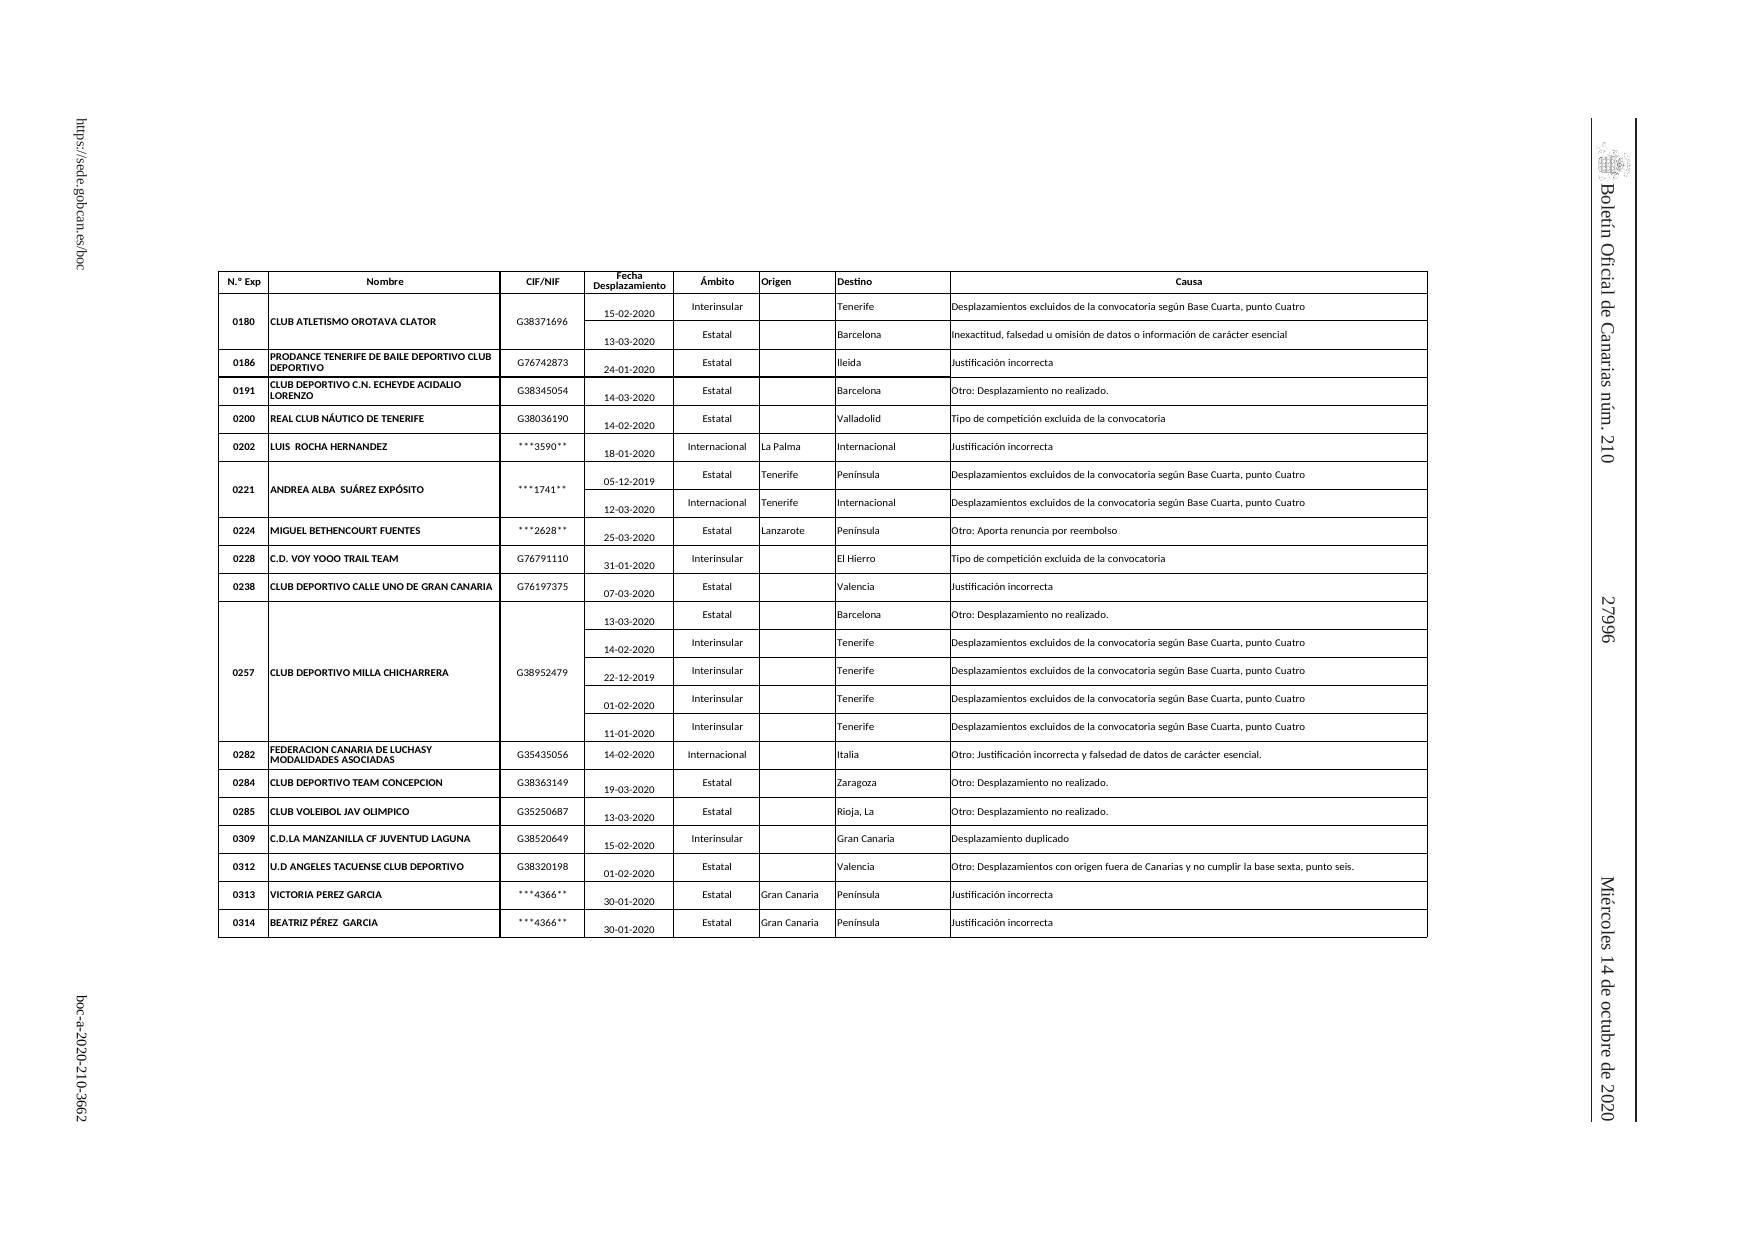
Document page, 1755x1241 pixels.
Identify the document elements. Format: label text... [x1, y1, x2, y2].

table_cell Desplazamientos excluidos de la convocatoria según Base Cuarta, punto Cuatro [951, 714, 1427, 741]
table_cell Otro: Justificación incorrecta y falsedad de datos de carácter esencial. [951, 742, 1427, 769]
table_header Ámbito [674, 272, 759, 292]
table_cell Desplazamientos excluidos de la convocatoria según Base Cuarta, punto Cuatro [951, 658, 1427, 685]
table_cell VICTORIA PEREZ GARCIA [269, 882, 499, 909]
table_cell Otro: Desplazamiento no realizado. [951, 378, 1427, 404]
table_cell Tenerife [836, 686, 950, 713]
table_cell 0191 [219, 378, 268, 404]
table_cell 0282 [219, 742, 268, 769]
table_cell Tipo de competición excluida de la convocatoria [951, 546, 1427, 573]
table_cell Justificación incorrecta [951, 882, 1427, 909]
table_cell 01-02-2020 [585, 854, 673, 881]
table_cell 12-03-2020 [585, 490, 673, 517]
table_cell [760, 826, 835, 853]
text Boletín Oficial de Canarias núm. 210 [1598, 183, 1618, 464]
table_cell [760, 686, 835, 713]
table_cell Tipo de competición excluida de la convocatoria [951, 406, 1427, 432]
table_cell [760, 378, 835, 404]
table_cell Tenerife [760, 462, 835, 488]
table_cell 0221 [219, 462, 268, 517]
table_cell Justificación incorrecta [951, 910, 1427, 937]
table_cell Interinsular [674, 630, 759, 657]
table_cell 01-02-2020 [585, 686, 673, 713]
table_cell Tenerife [836, 658, 950, 685]
table_cell MIGUEL BETHENCOURT FUENTES [269, 518, 499, 544]
table_cell Valencia [836, 854, 950, 881]
table_cell 0284 [219, 770, 268, 797]
table_cell 14-02-2020 [585, 630, 673, 657]
table_cell [760, 630, 835, 657]
text boc-a-2020-210-3662 [74, 995, 91, 1124]
table_cell Inexactitud, falsedad u omisión de datos o información de carácter esencial [951, 321, 1427, 348]
table_cell BEATRIZ PÉREZ GARCIA [269, 910, 499, 937]
table_cell CLUB DEPORTIVO TEAM CONCEPCION [269, 770, 499, 797]
table_cell 0313 [219, 882, 268, 909]
table_cell LUIS ROCHA HERNANDEZ [269, 434, 499, 461]
table_cell G38320198 [501, 854, 584, 881]
table_cell G38952479 [501, 602, 584, 741]
table_cell Desplazamientos excluidos de la convocatoria según Base Cuarta, punto Cuatro [951, 630, 1427, 657]
table_cell ***3590** [501, 434, 584, 461]
table_cell CLUB DEPORTIVO C.N. ECHEYDE ACIDALIO LORENZO [269, 378, 499, 404]
table_cell Justificación incorrecta [951, 434, 1427, 461]
table_cell Península [836, 910, 950, 937]
table_cell 24-01-2020 [585, 350, 673, 376]
table_cell Internacional [674, 490, 759, 517]
table_cell 0202 [219, 434, 268, 461]
table_cell 25-03-2020 [585, 518, 673, 544]
table_cell 13-03-2020 [585, 602, 673, 629]
table_cell [760, 574, 835, 601]
table_cell Italia [836, 742, 950, 769]
table_cell Interinsular [674, 294, 759, 320]
table_cell Otro: Desplazamiento no realizado. [951, 770, 1427, 797]
text Miércoles 14 de octubre de 2020 [1598, 876, 1618, 1124]
table_cell 13-03-2020 [585, 321, 673, 348]
table_cell 0186 [219, 350, 268, 376]
table_cell Estatal [674, 798, 759, 825]
table_cell 0228 [219, 546, 268, 573]
table_cell Estatal [674, 321, 759, 348]
table_cell 19-03-2020 [585, 770, 673, 797]
table_cell Interinsular [674, 714, 759, 741]
table_cell 0200 [219, 406, 268, 432]
table_header N.º Exp [219, 272, 268, 292]
table_cell Estatal [674, 462, 759, 488]
table_cell [760, 546, 835, 573]
table_cell 0309 [219, 826, 268, 853]
table_header Fecha Desplazamiento [585, 272, 673, 292]
table_cell Interinsular [674, 826, 759, 853]
table_cell FEDERACION CANARIA DE LUCHASY MODALIDADES ASOCIADAS [269, 742, 499, 769]
table_cell [760, 854, 835, 881]
table_cell C.D. VOY YOOO TRAIL TEAM [269, 546, 499, 573]
table_cell Desplazamiento duplicado [951, 826, 1427, 853]
table_cell [760, 742, 835, 769]
table_cell 07-03-2020 [585, 574, 673, 601]
table_cell 15-02-2020 [585, 294, 673, 320]
table_cell U.D ANGELES TACUENSE CLUB DEPORTIVO [269, 854, 499, 881]
table_cell Internacional [836, 490, 950, 517]
table_cell ***4366** [501, 910, 584, 937]
table_header Origen [760, 272, 835, 292]
table_cell Desplazamientos excluidos de la convocatoria según Base Cuarta, punto Cuatro [951, 462, 1427, 488]
table_cell Desplazamientos excluidos de la convocatoria según Base Cuarta, punto Cuatro [951, 686, 1427, 713]
table_cell Internacional [836, 434, 950, 461]
table_cell Península [836, 462, 950, 488]
table_cell ***1741** [501, 462, 584, 517]
table_cell Tenerife [836, 294, 950, 320]
table_cell [760, 602, 835, 629]
table_cell Interinsular [674, 658, 759, 685]
table_cell Península [836, 518, 950, 544]
table_cell 0257 [219, 602, 268, 741]
table_cell Estatal [674, 910, 759, 937]
table_cell Otro: Desplazamientos con origen fuera de Canarias y no cumplir la base sexta, punto seis. [951, 854, 1427, 881]
table_cell G38520649 [501, 826, 584, 853]
table_cell PRODANCE TENERIFE DE BAILE DEPORTIVO CLUB DEPORTIVO [269, 350, 499, 376]
table_cell Estatal [674, 770, 759, 797]
table_cell 0180 [219, 294, 268, 348]
table_cell Estatal [674, 854, 759, 881]
table_cell Rioja, La [836, 798, 950, 825]
table_cell Estatal [674, 602, 759, 629]
table_cell 0285 [219, 798, 268, 825]
table_header CIF/NIF [501, 272, 584, 292]
table_cell Península [836, 882, 950, 909]
table_cell Tenerife [760, 490, 835, 517]
table_cell G38036190 [501, 406, 584, 432]
table_cell Otro: Desplazamiento no realizado. [951, 798, 1427, 825]
table_cell G76791110 [501, 546, 584, 573]
table_cell El Hierro [836, 546, 950, 573]
table_cell 14-02-2020 [585, 742, 673, 769]
table_cell Desplazamientos excluidos de la convocatoria según Base Cuarta, punto Cuatro [951, 490, 1427, 517]
table_cell REAL CLUB NÁUTICO DE TENERIFE [269, 406, 499, 432]
table_cell Estatal [674, 406, 759, 432]
table_cell Internacional [674, 434, 759, 461]
table_cell Lanzarote [760, 518, 835, 544]
table_cell G38363149 [501, 770, 584, 797]
table_cell Estatal [674, 518, 759, 544]
table_cell Barcelona [836, 602, 950, 629]
table_cell CLUB ATLETISMO OROTAVA CLATOR [269, 294, 499, 348]
table_cell Gran Canaria [760, 910, 835, 937]
table_cell Barcelona [836, 378, 950, 404]
table_cell Valencia [836, 574, 950, 601]
table_header Destino [836, 272, 950, 292]
text https://sede.gobcan.es/boc [73, 118, 90, 273]
table_cell G38371696 [501, 294, 584, 348]
table_cell 05-12-2019 [585, 462, 673, 488]
table_cell 30-01-2020 [585, 882, 673, 909]
table_cell Otro: Desplazamiento no realizado. [951, 602, 1427, 629]
table_cell [760, 321, 835, 348]
table_cell 13-03-2020 [585, 798, 673, 825]
table_cell 0312 [219, 854, 268, 881]
table_cell [760, 770, 835, 797]
table_cell Interinsular [674, 546, 759, 573]
table_cell Justificación incorrecta [951, 574, 1427, 601]
table_cell G38345054 [501, 378, 584, 404]
table_cell Estatal [674, 882, 759, 909]
table_cell Barcelona [836, 321, 950, 348]
table_cell 14-02-2020 [585, 406, 673, 432]
table_cell CLUB VOLEIBOL JAV OLIMPICO [269, 798, 499, 825]
table_cell 0238 [219, 574, 268, 601]
table_cell C.D.LA MANZANILLA CF JUVENTUD LAGUNA [269, 826, 499, 853]
table_cell 0224 [219, 518, 268, 544]
table_cell lleida [836, 350, 950, 376]
text 27996 [1598, 597, 1618, 646]
table_cell Valladolid [836, 406, 950, 432]
table_cell G35435056 [501, 742, 584, 769]
table_cell G76197375 [501, 574, 584, 601]
table_cell 15-02-2020 [585, 826, 673, 853]
table_cell G35250687 [501, 798, 584, 825]
table_cell 18-01-2020 [585, 434, 673, 461]
table_cell 31-01-2020 [585, 546, 673, 573]
table_cell Tenerife [836, 630, 950, 657]
table_cell 30-01-2020 [585, 910, 673, 937]
table_cell [760, 406, 835, 432]
table_cell 22-12-2019 [585, 658, 673, 685]
table_cell [760, 658, 835, 685]
table_cell Interinsular [674, 686, 759, 713]
table_cell ANDREA ALBA SUÁREZ EXPÓSITO [269, 462, 499, 517]
table_cell ***2628** [501, 518, 584, 544]
table_cell La Palma [760, 434, 835, 461]
table_cell [760, 798, 835, 825]
table_cell G76742873 [501, 350, 584, 376]
table_cell Estatal [674, 574, 759, 601]
table_cell Internacional [674, 742, 759, 769]
table_cell Justificación incorrecta [951, 350, 1427, 376]
table_header Causa [951, 272, 1427, 292]
table_cell [760, 714, 835, 741]
table_cell CLUB DEPORTIVO CALLE UNO DE GRAN CANARIA [269, 574, 499, 601]
table_cell Desplazamientos excluidos de la convocatoria según Base Cuarta, punto Cuatro [951, 294, 1427, 320]
table_cell CLUB DEPORTIVO MILLA CHICHARRERA [269, 602, 499, 741]
table_cell [760, 294, 835, 320]
table_cell 14-03-2020 [585, 378, 673, 404]
table_cell Otro: Aporta renuncia por reembolso [951, 518, 1427, 544]
table_cell ***4366** [501, 882, 584, 909]
table_cell Gran Canaria [760, 882, 835, 909]
table_cell Estatal [674, 378, 759, 404]
table_cell Tenerife [836, 714, 950, 741]
table_cell 0314 [219, 910, 268, 937]
table_cell 11-01-2020 [585, 714, 673, 741]
table_header Nombre [269, 272, 499, 292]
table_cell Zaragoza [836, 770, 950, 797]
table_cell [760, 350, 835, 376]
table_cell Estatal [674, 350, 759, 376]
table_cell Gran Canaria [836, 826, 950, 853]
